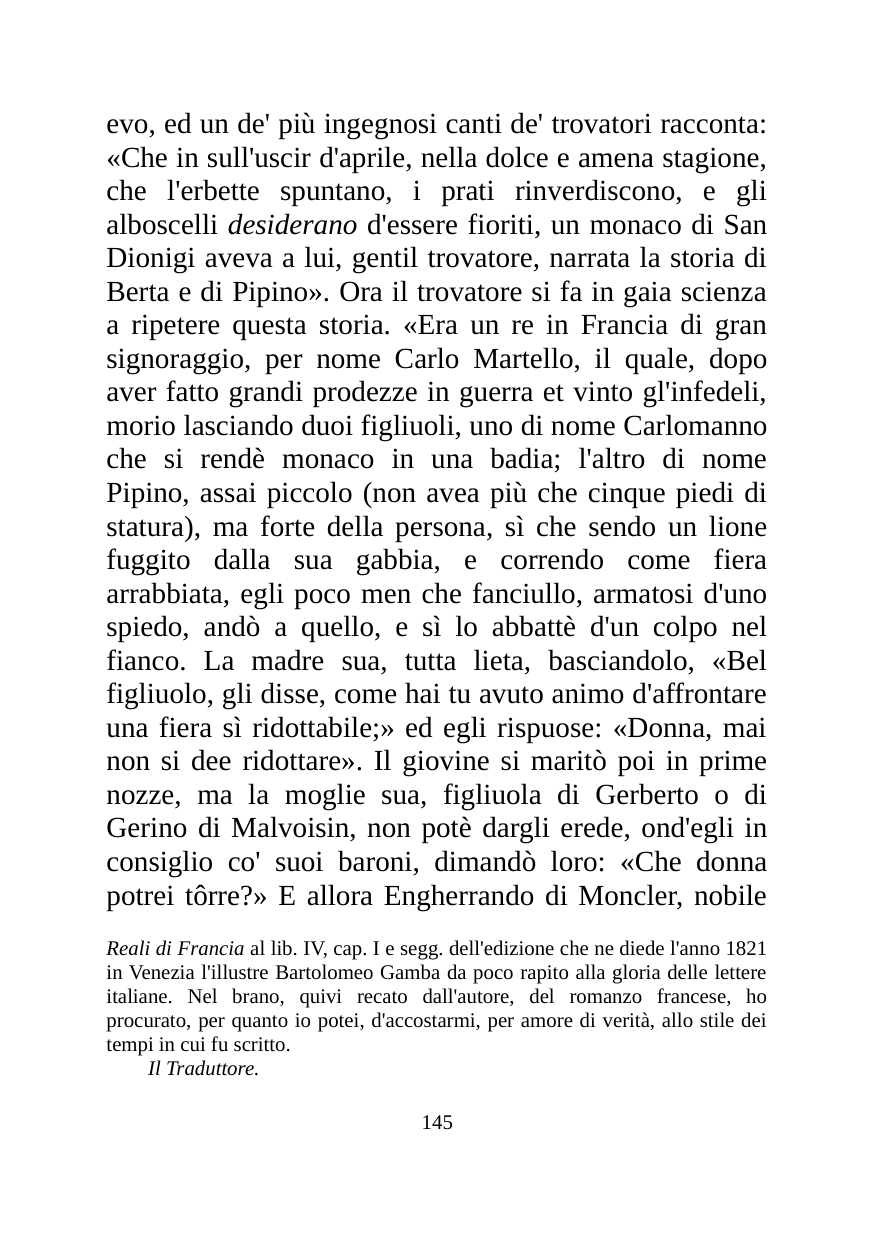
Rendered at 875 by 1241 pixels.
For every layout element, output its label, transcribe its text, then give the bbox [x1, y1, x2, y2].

text evo, ed un de' più ingegnosi canti de' trovatori racconta: «Che in sull'uscir d'aprile, nella dolce e amena stagione, che l'erbette spuntano, i prati rinverdiscono, e gli alboscelli desiderano d'essere fioriti, un monaco di San Dionigi aveva a lui, gentil trovatore, narrata la storia di Berta e di Pipino». Ora il trovatore si fa in gaia scienza a ripetere questa storia. «Era un re in Francia di gran signoraggio, per nome Carlo Martello, il quale, dopo aver fatto grandi prodezze in guerra et vinto gl'infedeli, morio lasciando duoi figliuoli, uno di nome Carlomanno che si rendè monaco in una badia; l'altro di nome Pipino, assai piccolo (non avea più che cinque piedi di statura), ma forte della persona, sì che sendo un lione fuggito dalla sua gabbia, e correndo come fiera arrabbiata, egli poco men che fanciullo, armatosi d'uno spiedo, andò a quello, e sì lo abbattè d'un colpo nel fianco. La madre sua, tutta lieta, basciandolo, «Bel figliuolo, gli disse, come hai tu avuto animo d'affrontare una fiera sì ridottabile;» ed egli rispuose: «Donna, mai non si dee ridottare». Il giovine si maritò poi in prime nozze, ma la moglie sua, figliuola di Gerberto o di Gerino di Malvoisin, non potè dargli erede, ond'egli in consiglio co' suoi baroni, dimandò loro: «Che donna potrei tôrre?» E allora Engherrando di Moncler, nobile [106, 106, 768, 911]
text Il Traduttore. [106, 1056, 768, 1080]
text Reali di Francia al lib. IV, cap. I e segg. dell'edizione che ne diede l'anno 1821 in Venezia l'illustre Bartolomeo Gamba da poco rapito alla gloria delle lettere italiane. Nel brano, quivi recato dall'autore, del romanzo francese, ho procurato, per quanto io potei, d'accostarmi, per amore di verità, allo stile dei tempi in cui fu scritto. [106, 936, 768, 1056]
